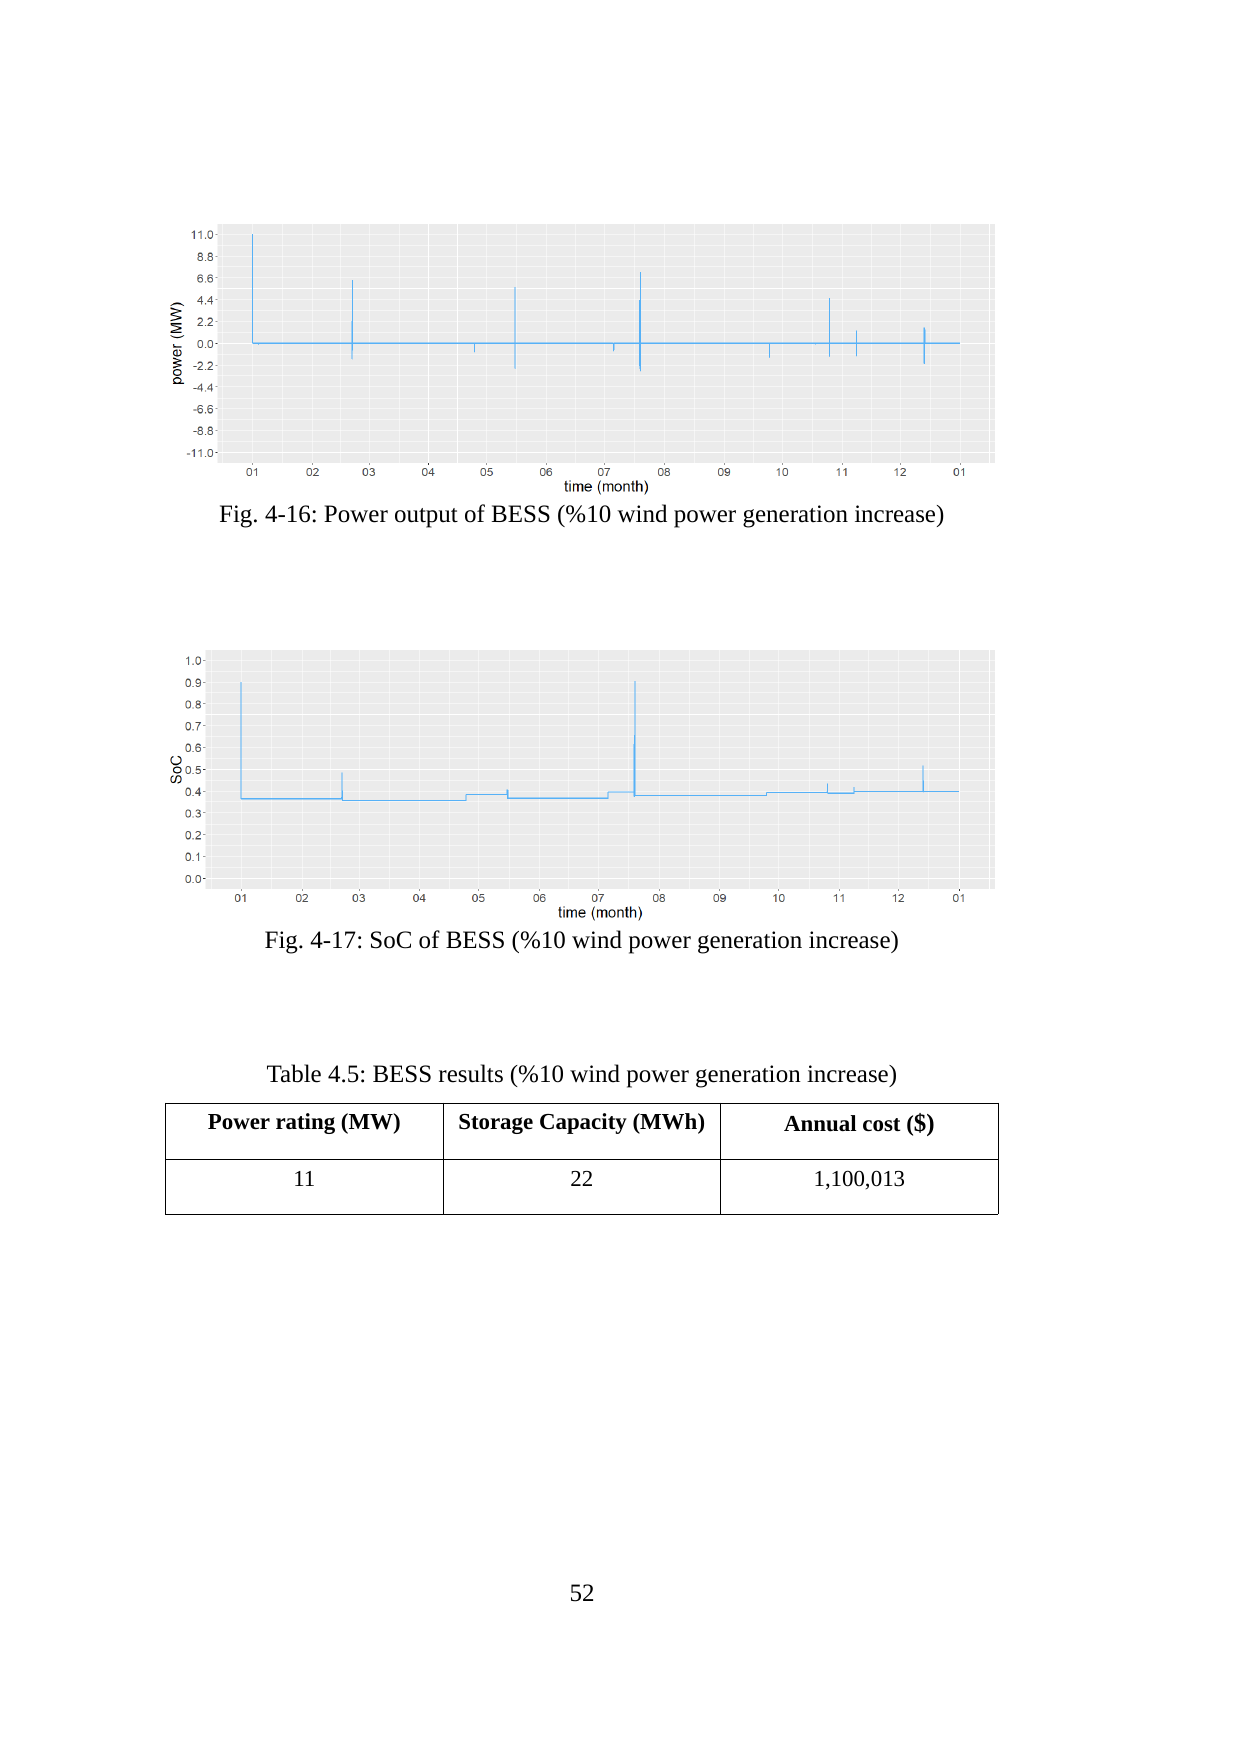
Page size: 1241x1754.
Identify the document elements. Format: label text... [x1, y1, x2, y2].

table_header Storage Capacity (MWh) [444, 1104, 720, 1159]
table_header Annual cost ($) [721, 1104, 998, 1159]
table_cell 11 [166, 1160, 443, 1214]
text Table 4.5: BESS results (%10 wind power generation increase) [165, 1059, 998, 1088]
table_cell 1,100,013 [721, 1160, 998, 1214]
picture [165, 219, 998, 497]
text Fig. 4-16: Power output of BESS (%10 wind power generation increase) [165, 497, 998, 528]
table_header Power rating (MW) [166, 1104, 443, 1159]
picture [165, 645, 998, 923]
text Fig. 4-17: SoC of BESS (%10 wind power generation increase) [165, 923, 998, 954]
table_cell 22 [444, 1160, 720, 1214]
